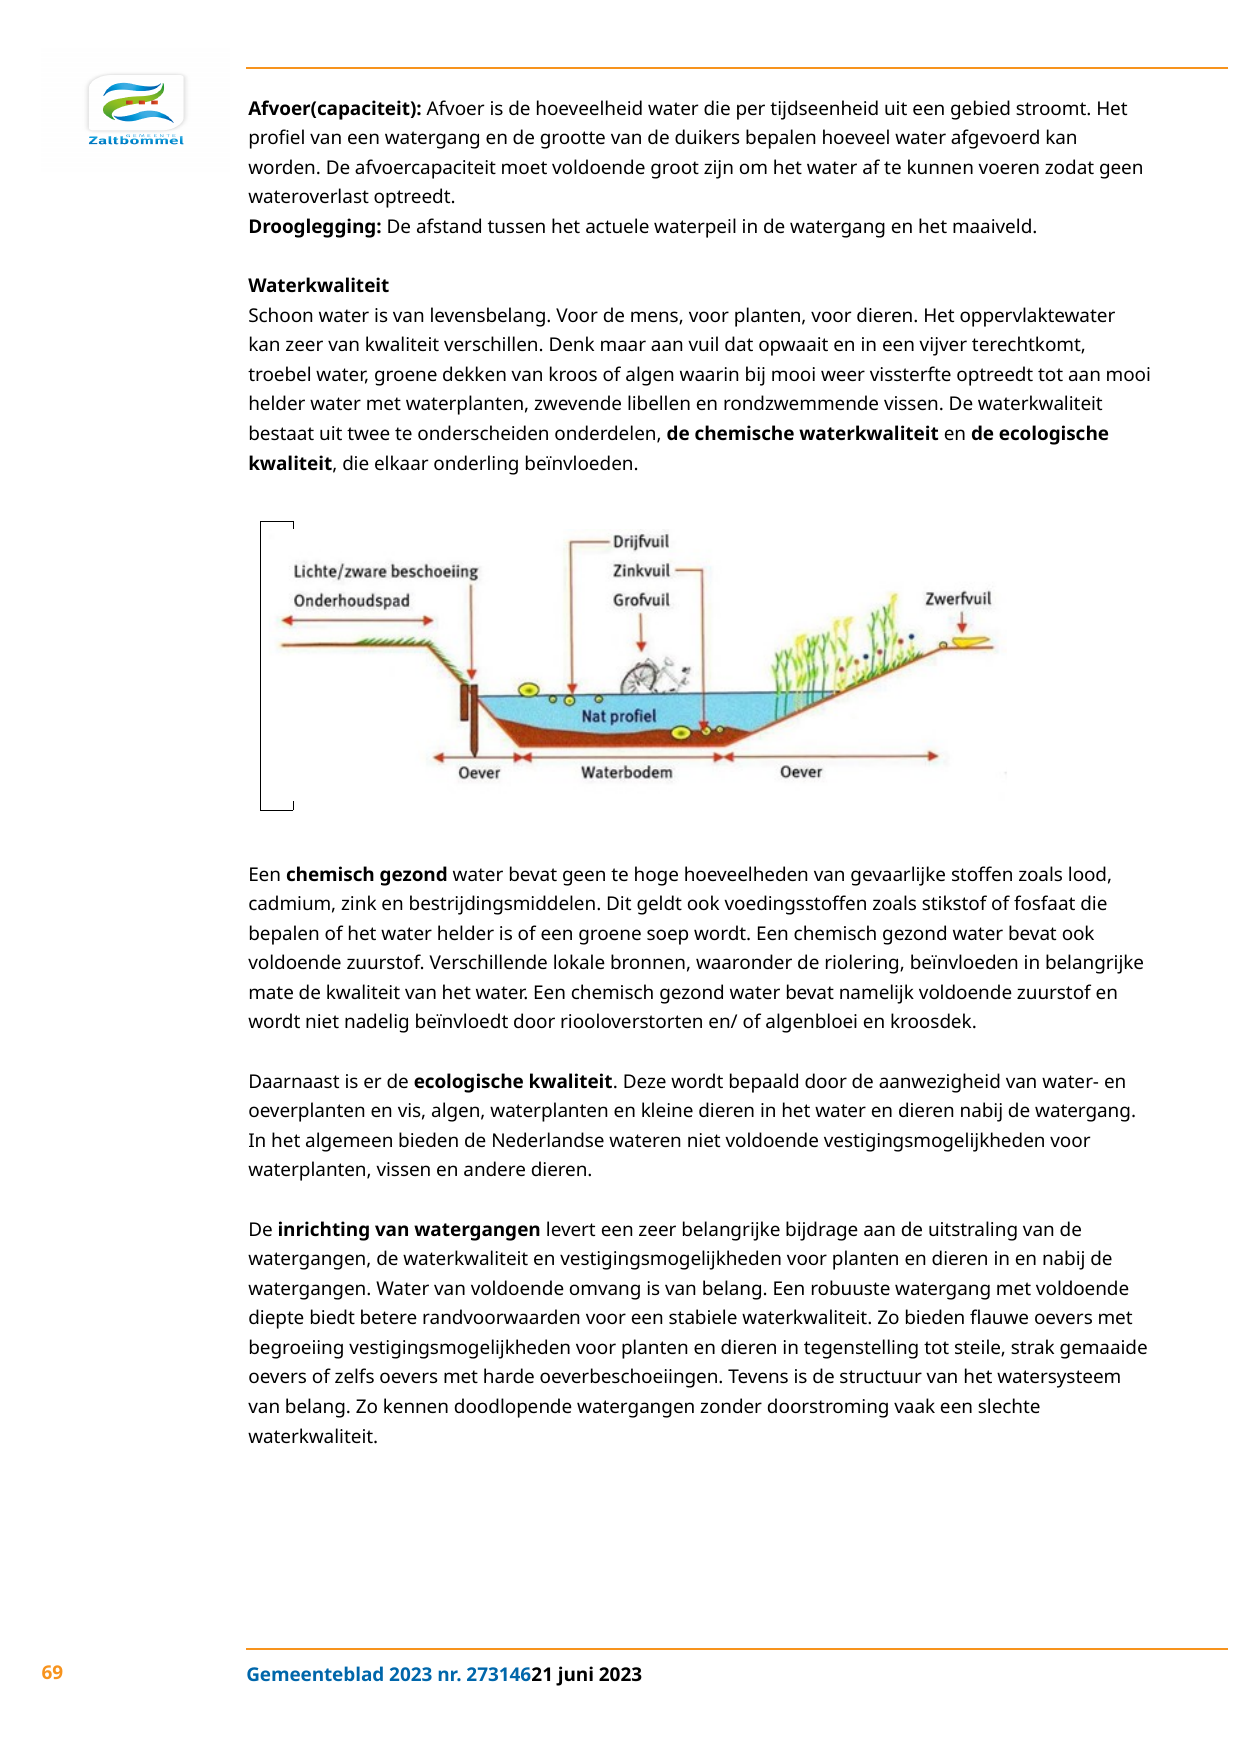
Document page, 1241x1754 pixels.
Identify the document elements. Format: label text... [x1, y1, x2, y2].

text Drooglegging: De afstand tussen het actuele waterpeil in de watergang en het maaiveld. [248, 213, 1152, 239]
text De inrichting van watergangen levert een zeer belangrijke bijdrage aan de uitstraling van de watergangen, de waterkwaliteit en vestigingsmogelijkheden voor planten en dieren in en nabij de watergangen. Water van voldoende omvang is van belang. Een robuuste watergang met voldoende diepte biedt betere randvoorwaarden voor een stabiele waterkwaliteit. Zo bieden flauwe oevers met begroeiing vestigingsmogelijkheden voor planten en dieren in tegenstelling tot steile, strak gemaaide oevers of zelfs oevers met harde oeverbeschoeiingen. Tevens is de structuur van het watersysteem van belang. Zo kennen doodlopende watergangen zonder doorstroming vaak een slechte waterkwaliteit. [248, 1216, 1152, 1448]
text Schoon water is van levensbelang. Voor de mens, voor planten, voor dieren. Het oppervlaktewater kan zeer van kwaliteit verschillen. Denk maar aan vuil dat opwaait en in een vijver terechtkomt, troebel water, groene dekken van kroos of algen waarin bij mooi weer vissterfte optreedt tot aan mooi helder water met waterplanten, zwevende libellen en rondzwemmende vissen. De waterkwaliteit bestaat uit twee te onderscheiden onderdelen, de chemische waterkwaliteit en de ecologische kwaliteit, die elkaar onderling beïnvloeden. [248, 302, 1152, 476]
text Afvoer(capaciteit): Afvoer is de hoeveelheid water die per tijdseenheid uit een gebied stroomt. Het profiel van een watergang en de grootte van de duikers bepalen hoeveel water afgevoerd kan worden. De afvoercapaciteit moet voldoende groot zijn om het water af te kunnen voeren zodat geen wateroverlast optreedt. [248, 95, 1152, 209]
text Waterkwaliteit [248, 272, 1152, 298]
picture [268, 529, 1008, 801]
text Een chemisch gezond water bevat geen te hoge hoeveelheden van gevaarlijke stoffen zoals lood, cadmium, zink en bestrijdingsmiddelen. Dit geldt ook voedingsstoffen zoals stikstof of fosfaat die bepalen of het water helder is of een groene soep wordt. Een chemisch gezond water bevat ook voldoende zuurstof. Verschillende lokale bronnen, waaronder de riolering, beïnvloeden in belangrijke mate de kwaliteit van het water. Een chemisch gezond water bevat namelijk voldoende zuurstof en wordt niet nadelig beïnvloedt door riooloverstorten en/ of algenbloei en kroosdek. [248, 861, 1152, 1034]
picture [41, 47, 231, 172]
text Daarnaast is er de ecologische kwaliteit. Deze wordt bepaald door de aanwezigheid van water- en oeverplanten en vis, algen, waterplanten en kleine dieren in het water en dieren nabij de watergang. In het algemeen bieden de Nederlandse wateren niet voldoende vestigingsmogelijkheden voor waterplanten, vissen en andere dieren. [248, 1068, 1152, 1182]
